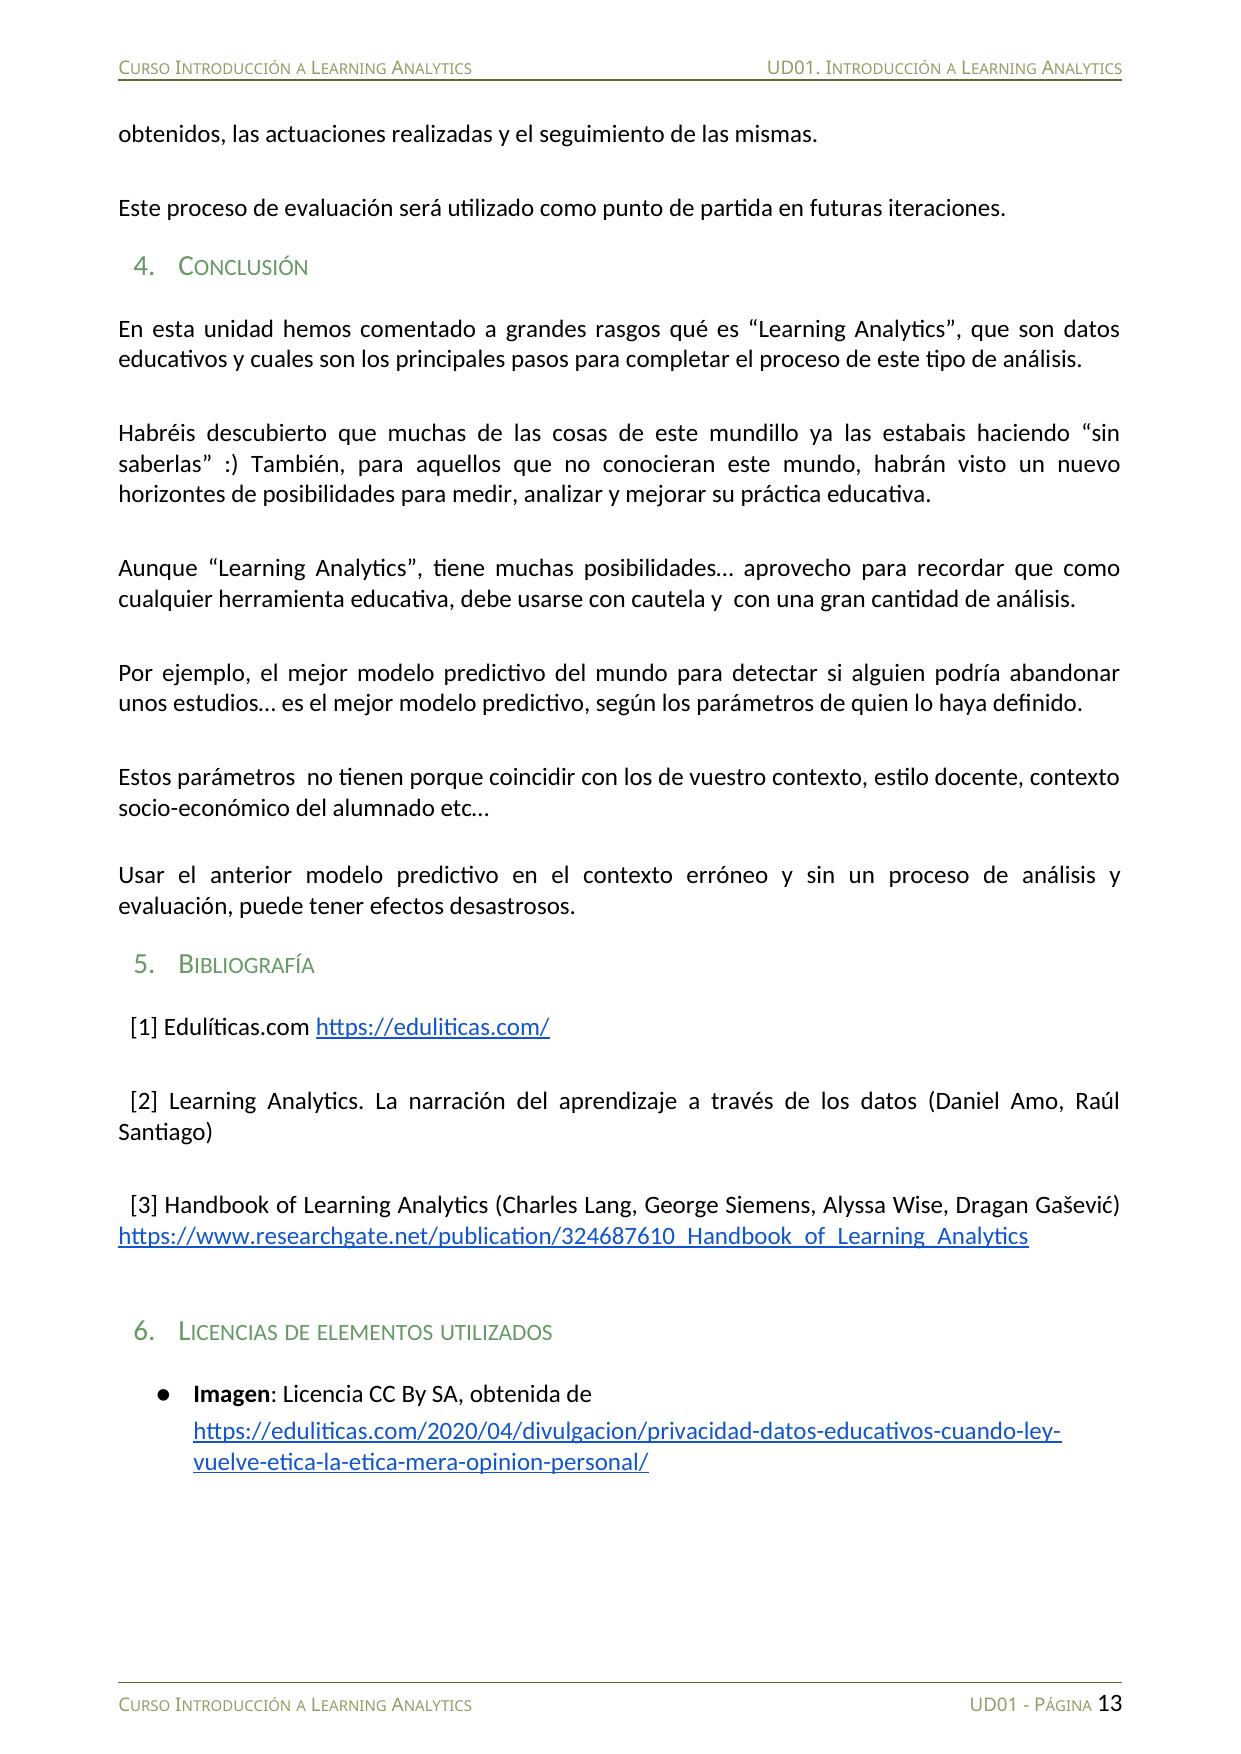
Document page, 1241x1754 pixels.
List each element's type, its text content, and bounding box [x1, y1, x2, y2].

text Estos parámetros no tienen porque coincidir con los de vuestro contexto, estilo docente, contexto socio-económico del alumnado etc… [118, 762, 1122, 823]
text Por ejemplo, el mejor modelo predictivo del mundo para detectar si alguien podría abandonar unos estudios… es el mejor modelo predictivo, según los parámetros de quien lo haya definido. [118, 657, 1122, 718]
subtitle Bibliografía [133, 945, 1122, 981]
text obtenidos, las actuaciones realizadas y el seguimiento de las mismas. [118, 118, 1122, 149]
text Aunque “Learning Analytics”, tiene muchas posibilidades… aprovecho para recordar que como cualquier herramienta educativa, debe usarse con cautela y con una gran cantidad de análisis. [118, 553, 1122, 614]
text En esta unidad hemos comentado a grandes rasgos qué es “Learning Analytics”, que son datos educativos y cuales son los principales pasos para completar el proceso de este tipo de análisis. [118, 313, 1122, 374]
text [2] Learning Analytics. La narración del aprendizaje a través de los datos (Daniel Amo, Raúl Santiago) [118, 1085, 1122, 1146]
text Habréis descubierto que muchas de las cosas de este mundillo ya las estabais haciendo “sin saberlas” :) También, para aquellos que no conocieran este mundo, habrán visto un nuevo horizontes de posibilidades para medir, analizar y mejorar su práctica educativa. [118, 418, 1122, 509]
text https://eduliticas.com/2020/04/divulgacion/privacidad-datos-educativos-cuando-ley-vuelve-etica-la-etica-mera-opinion-personal/ [193, 1415, 1122, 1476]
subtitle Licencias de elementos utilizados [133, 1312, 1122, 1348]
text [3] Handbook of Learning Analytics (Charles Lang, George Siemens, Alyssa Wise, Dragan Gašević) https://www.researchgate.net/publication/324687610_Handbook_of_Learning_Analytics [118, 1189, 1122, 1251]
text [1] Edulíticas.com https://eduliticas.com/ [118, 1011, 1122, 1042]
subtitle Conclusión [133, 247, 1122, 283]
text Este proceso de evaluación será utilizado como punto de partida en futuras iteraciones. [118, 192, 1122, 223]
list Imagen: Licencia CC By SA, obtenida de [156, 1378, 1122, 1409]
text Usar el anterior modelo predictivo en el contexto erróneo y sin un proceso de análisis y evaluación, puede tener efectos desastrosos. [118, 829, 1122, 921]
